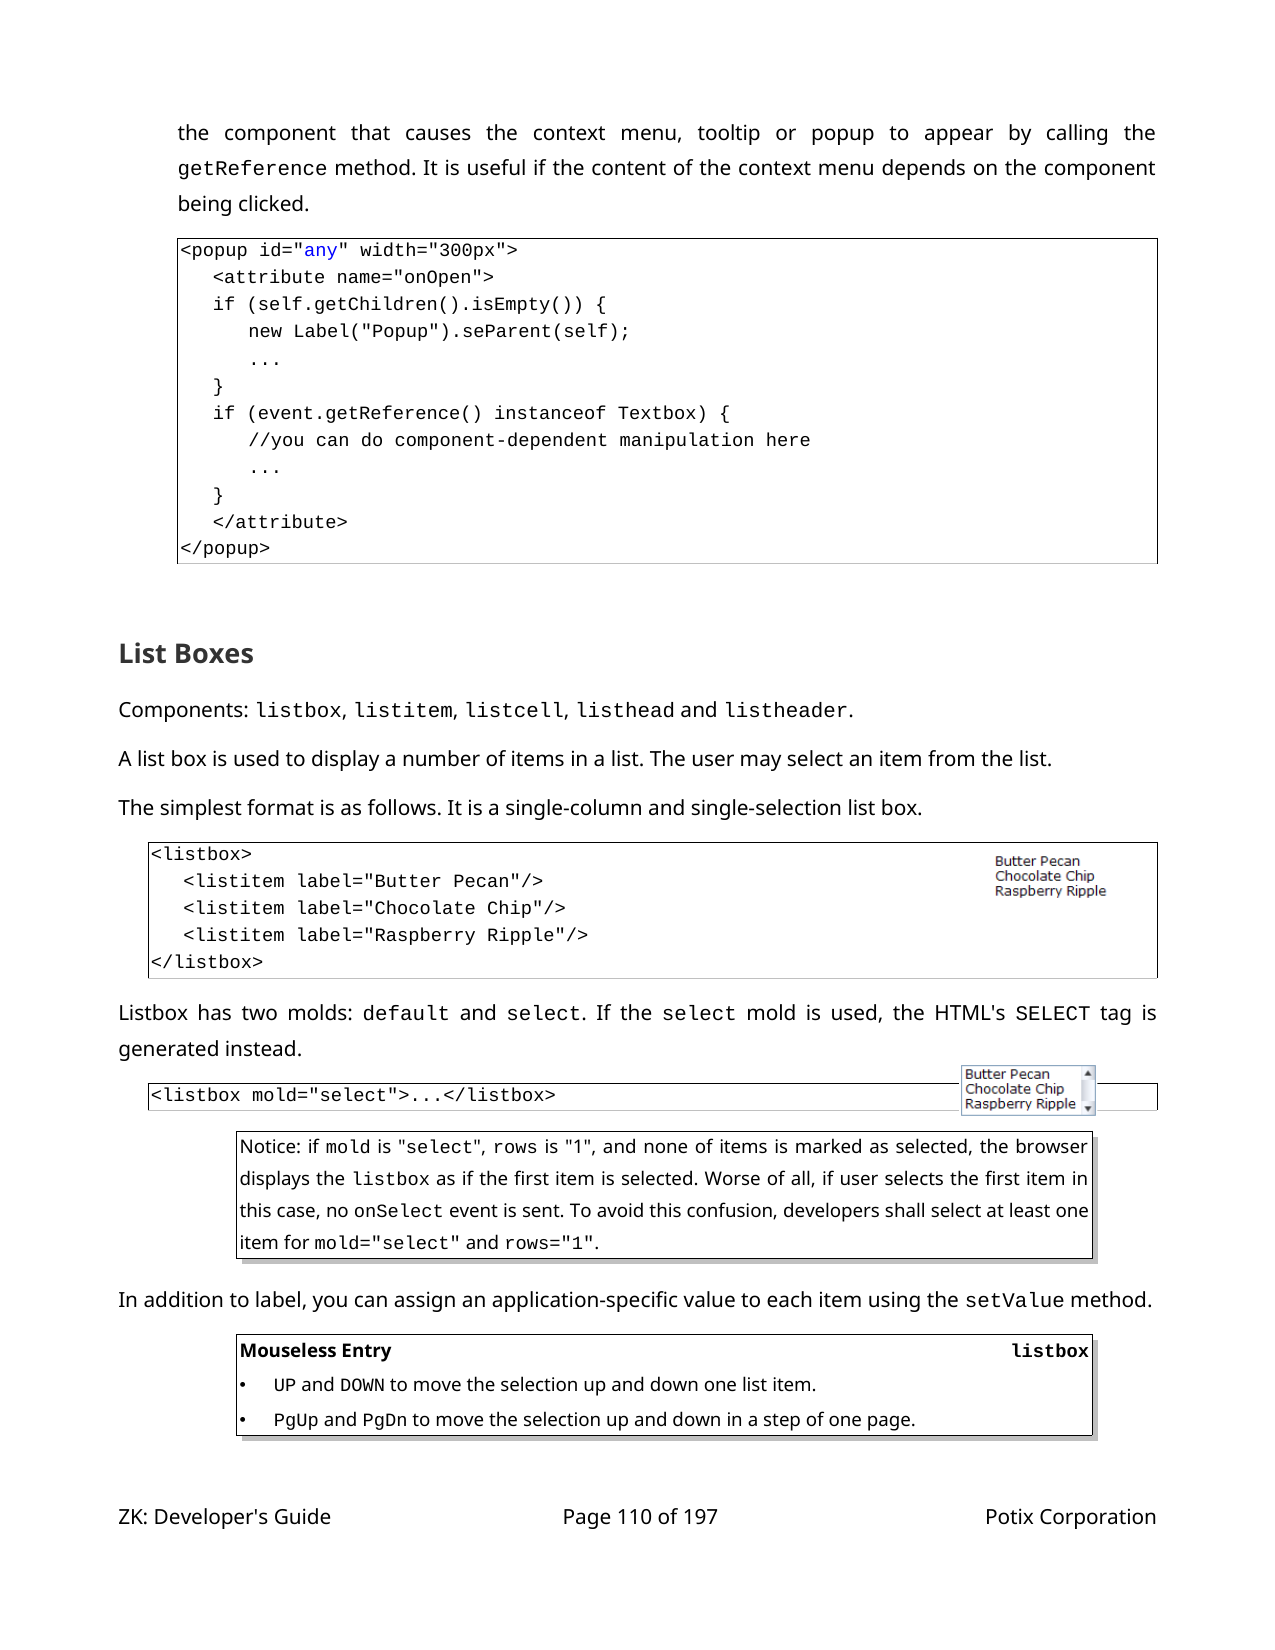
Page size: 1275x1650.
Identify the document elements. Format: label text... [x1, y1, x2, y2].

text ... [178, 455, 1157, 479]
text if (self.getChildren().isEmpty()) { [178, 292, 1157, 316]
text } [178, 374, 1157, 398]
text </listbox> [149, 950, 1157, 978]
text Mouseless Entry listbox [237, 1335, 1092, 1363]
text <listitem label="Raspberry Ripple"/> [149, 923, 1157, 947]
text if (event.getReference() instanceof Textbox) { [178, 401, 1157, 425]
text Components: listbox, listitem, listcell, listhead and listheader. [118, 695, 1157, 723]
text <listitem label="Butter Pecan"/> [149, 869, 990, 893]
subtitle List Boxes [118, 634, 1157, 671]
text //you can do component-dependent manipulation here [178, 428, 1157, 452]
text Listbox has two molds: default and select. If the select mold is used, the HTML's SELECT tag is generated instead. [118, 998, 1157, 1062]
text <popup id="any" width="300px"> [178, 239, 1157, 262]
text Notice: if mold is "select", rows is "1", and none of items is marked as selected, the browser displays the listbox as if the first item is selected. Worse of all, if user selects the first item in this case, no onSelect event is sent. To avoid this confusion, developers shall select at least one item for mold="select" and rows="1". [237, 1132, 1092, 1258]
text [1118, 869, 1157, 893]
text <listbox> [149, 843, 1157, 866]
list PgUp and PgDn to move the selection up and down in a step of one page. [237, 1403, 1092, 1435]
text </attribute> </popup> [178, 509, 1157, 563]
text A list box is used to display a number of items in a list. The user may select an item from the list. [118, 744, 1157, 772]
list UP and DOWN to move the selection up and down one list item. [237, 1369, 1092, 1398]
text new Label("Popup").seParent(self); [178, 319, 1157, 343]
text The simplest format is as follows. It is a single-column and single-selection list box. [118, 793, 1157, 821]
text <listbox mold="select">...</listbox> [149, 1084, 959, 1110]
text In addition to label, you can assign an application-specific value to each item using the setValue method. [118, 1285, 1157, 1314]
text the component that causes the context menu, tooltip or popup to appear by calling the getReference method. It is useful if the content of the context menu depends on the component being clicked. [177, 118, 1157, 217]
text <attribute name="onOpen"> [178, 265, 1157, 289]
picture [990, 851, 1118, 901]
text ... [178, 346, 1157, 371]
text } [178, 482, 1157, 507]
picture [959, 1063, 1098, 1118]
text <listitem label="Chocolate Chip"/> [149, 896, 1157, 920]
text [1098, 1084, 1157, 1110]
